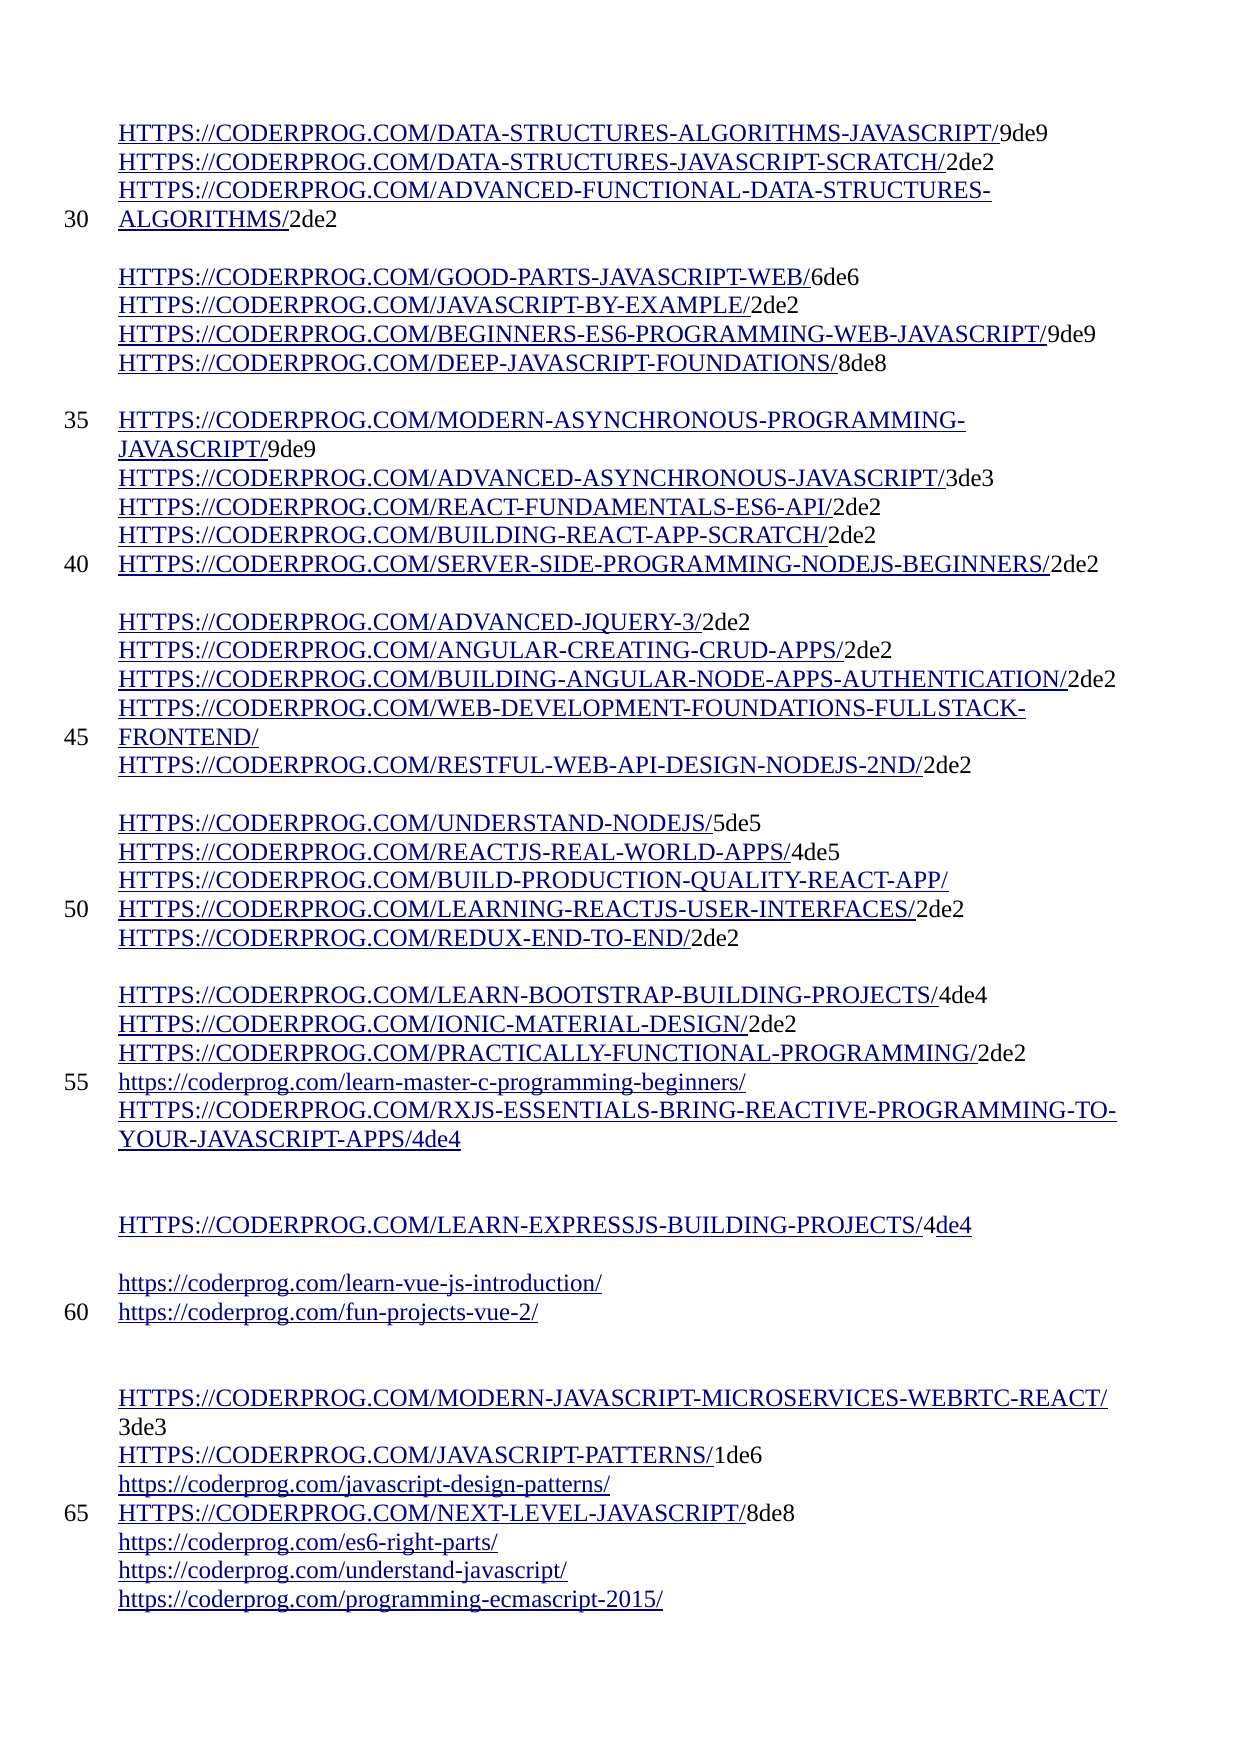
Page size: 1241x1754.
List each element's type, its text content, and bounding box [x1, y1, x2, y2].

text HTTPS://CODERPROG.COM/LEARN-BOOTSTRAP-BUILDING-PROJECTS/4de4 [118, 981, 1122, 1009]
text https://coderprog.com/fun-projects-vue-2/ [118, 1297, 1122, 1326]
text HTTPS://CODERPROG.COM/DATA-STRUCTURES-ALGORITHMS-JAVASCRIPT/9de9 [118, 118, 1122, 147]
text HTTPS://CODERPROG.COM/JAVASCRIPT-PATTERNS/1de6 [118, 1441, 1122, 1469]
text HTTPS://CODERPROG.COM/DATA-STRUCTURES-JAVASCRIPT-SCRATCH/2de2 [118, 147, 1122, 176]
text https://coderprog.com/javascript-design-patterns/ [118, 1469, 1122, 1498]
text HTTPS://CODERPROG.COM/RESTFUL-WEB-API-DESIGN-NODEJS-2ND/2de2 [118, 751, 1122, 779]
text HTTPS://CODERPROG.COM/IONIC-MATERIAL-DESIGN/2de2 [118, 1009, 1122, 1038]
text https://coderprog.com/programming-ecmascript-2015/ [118, 1584, 1122, 1613]
text HTTPS://CODERPROG.COM/REACTJS-REAL-WORLD-APPS/4de5 [118, 837, 1122, 866]
text HTTPS://CODERPROG.COM/BUILDING-REACT-APP-SCRATCH/2de2 [118, 521, 1122, 549]
text https://coderprog.com/es6-right-parts/ [118, 1527, 1122, 1556]
text HTTPS://CODERPROG.COM/BEGINNERS-ES6-PROGRAMMING-WEB-JAVASCRIPT/9de9 [118, 319, 1122, 348]
text HTTPS://CODERPROG.COM/WEB-DEVELOPMENT-FOUNDATIONS-FULLSTACK-FRONTEND/ [118, 693, 1122, 751]
text HTTPS://CODERPROG.COM/ADVANCED-JQUERY-3/2de2 [118, 607, 1122, 636]
text HTTPS://CODERPROG.COM/REDUX-END-TO-END/2de2 [118, 923, 1122, 952]
text HTTPS://CODERPROG.COM/LEARNING-REACTJS-USER-INTERFACES/2de2 [118, 894, 1122, 923]
text HTTPS://CODERPROG.COM/MODERN-JAVASCRIPT-MICROSERVICES-WEBRTC-REACT/3de3 [118, 1383, 1122, 1441]
text HTTPS://CODERPROG.COM/BUILDING-ANGULAR-NODE-APPS-AUTHENTICATION/2de2 [118, 664, 1122, 693]
text HTTPS://CODERPROG.COM/RXJS-ESSENTIALS-BRING-REACTIVE-PROGRAMMING-TO-YOUR-JAVASCRIPT-APPS/4de4 [118, 1096, 1122, 1153]
text HTTPS://CODERPROG.COM/GOOD-PARTS-JAVASCRIPT-WEB/6de6 [118, 262, 1122, 291]
text HTTPS://CODERPROG.COM/JAVASCRIPT-BY-EXAMPLE/2de2 [118, 291, 1122, 319]
text https://coderprog.com/learn-vue-js-introduction/ [118, 1268, 1122, 1297]
text HTTPS://CODERPROG.COM/NEXT-LEVEL-JAVASCRIPT/8de8 [118, 1498, 1122, 1527]
text HTTPS://CODERPROG.COM/PRACTICALLY-FUNCTIONAL-PROGRAMMING/2de2 [118, 1038, 1122, 1067]
text HTTPS://CODERPROG.COM/MODERN-ASYNCHRONOUS-PROGRAMMING-JAVASCRIPT/9de9 [118, 406, 1122, 463]
text HTTPS://CODERPROG.COM/REACT-FUNDAMENTALS-ES6-API/2de2 [118, 492, 1122, 521]
text HTTPS://CODERPROG.COM/SERVER-SIDE-PROGRAMMING-NODEJS-BEGINNERS/2de2 [118, 549, 1122, 578]
text HTTPS://CODERPROG.COM/ANGULAR-CREATING-CRUD-APPS/2de2 [118, 636, 1122, 664]
text HTTPS://CODERPROG.COM/ADVANCED-FUNCTIONAL-DATA-STRUCTURES-ALGORITHMS/2de2 [118, 176, 1122, 233]
text HTTPS://CODERPROG.COM/UNDERSTAND-NODEJS/5de5 [118, 808, 1122, 837]
text https://coderprog.com/learn-master-c-programming-beginners/ [118, 1067, 1122, 1096]
text HTTPS://CODERPROG.COM/BUILD-PRODUCTION-QUALITY-REACT-APP/ [118, 866, 1122, 894]
text HTTPS://CODERPROG.COM/DEEP-JAVASCRIPT-FOUNDATIONS/8de8 [118, 348, 1122, 377]
text HTTPS://CODERPROG.COM/LEARN-EXPRESSJS-BUILDING-PROJECTS/4de4 [118, 1211, 1122, 1239]
text HTTPS://CODERPROG.COM/ADVANCED-ASYNCHRONOUS-JAVASCRIPT/3de3 [118, 463, 1122, 492]
text https://coderprog.com/understand-javascript/ [118, 1556, 1122, 1584]
